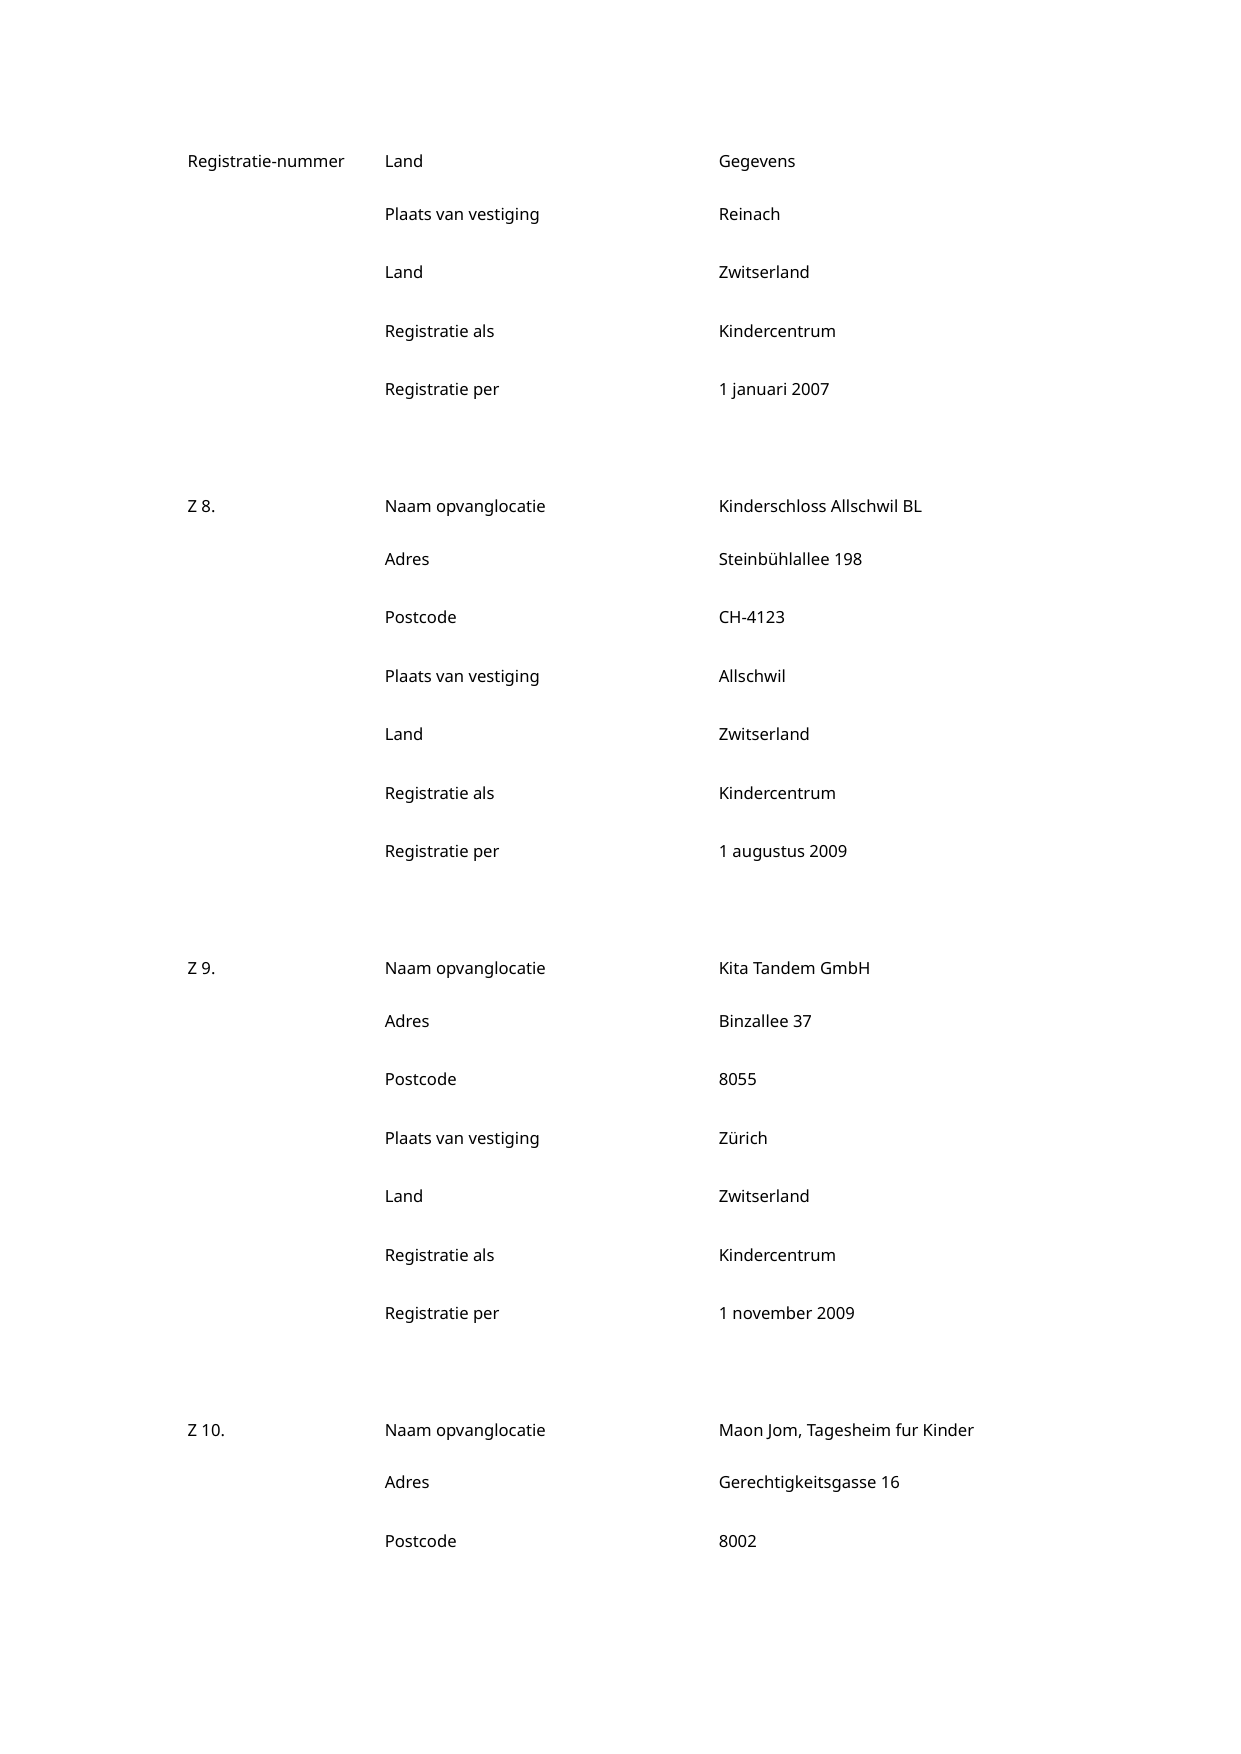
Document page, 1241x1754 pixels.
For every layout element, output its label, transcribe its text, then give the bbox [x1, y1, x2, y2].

table_header Gegevens [719, 150, 1053, 203]
table_cell [188, 781, 384, 840]
table_cell 1 augustus 2009 [719, 840, 1053, 898]
table_cell Allschwil [719, 665, 1053, 723]
table_cell [188, 1360, 384, 1418]
table_cell [719, 436, 1053, 495]
table_cell Binzallee 37 [719, 1009, 1053, 1068]
table_cell Registratie per [385, 1302, 718, 1360]
table_cell Registratie per [385, 840, 718, 898]
table_cell CH-4123 [719, 606, 1053, 664]
table_cell [188, 606, 384, 664]
table_cell [188, 261, 384, 319]
table_cell Kindercentrum [719, 781, 1053, 840]
table_cell Registratie per [385, 378, 718, 436]
table_cell Naam opvanglocatie [385, 1419, 718, 1471]
table_cell 8055 [719, 1068, 1053, 1126]
table_cell 1 november 2009 [719, 1302, 1053, 1360]
table_cell Land [385, 1185, 718, 1243]
table_cell [188, 548, 384, 606]
table_cell Registratie als [385, 320, 718, 378]
table_cell Postcode [385, 1068, 718, 1126]
table_cell [188, 840, 384, 898]
table_cell [188, 723, 384, 781]
table_cell [188, 378, 384, 436]
table_cell [188, 1185, 384, 1243]
table_cell Kindercentrum [719, 1243, 1053, 1302]
table_header Land [385, 150, 718, 203]
table_cell Adres [385, 1471, 718, 1529]
table_cell Adres [385, 548, 718, 606]
table_cell [385, 898, 718, 957]
table_cell Z 10. [188, 1419, 384, 1471]
table_cell 8002 [719, 1530, 1053, 1588]
table_cell Kindercentrum [719, 320, 1053, 378]
table_cell Maon Jom, Tagesheim fur Kinder [719, 1419, 1053, 1471]
table_cell [188, 1471, 384, 1529]
table_cell [188, 898, 384, 957]
table_cell Registratie als [385, 1243, 718, 1302]
table_cell Steinbühlallee 198 [719, 548, 1053, 606]
table_cell [188, 1243, 384, 1302]
table_cell Postcode [385, 606, 718, 664]
table_cell [385, 1360, 718, 1418]
table_cell [188, 665, 384, 723]
table_cell Plaats van vestiging [385, 665, 718, 723]
table_cell [188, 436, 384, 495]
table_cell Land [385, 261, 718, 319]
table_cell Zürich [719, 1126, 1053, 1185]
table_cell [188, 203, 384, 261]
table_cell [385, 436, 718, 495]
table_cell [188, 1126, 384, 1185]
table_header Registratie-nummer [188, 150, 384, 203]
table_cell Gerechtigkeitsgasse 16 [719, 1471, 1053, 1529]
table_cell Reinach [719, 203, 1053, 261]
table_cell Zwitserland [719, 261, 1053, 319]
table_cell Naam opvanglocatie [385, 495, 718, 548]
table_cell Kita Tandem GmbH [719, 957, 1053, 1009]
table_cell [188, 320, 384, 378]
table_cell Plaats van vestiging [385, 1126, 718, 1185]
table_cell [188, 1068, 384, 1126]
table_cell Zwitserland [719, 1185, 1053, 1243]
table_cell 1 januari 2007 [719, 378, 1053, 436]
table_cell Zwitserland [719, 723, 1053, 781]
table_cell Land [385, 723, 718, 781]
table_cell Postcode [385, 1530, 718, 1588]
table_cell Z 9. [188, 957, 384, 1009]
table_cell Naam opvanglocatie [385, 957, 718, 1009]
table_cell [719, 1360, 1053, 1418]
table_cell Z 8. [188, 495, 384, 548]
table_cell [188, 1009, 384, 1068]
table_cell [719, 898, 1053, 957]
table_cell Registratie als [385, 781, 718, 840]
table_cell Plaats van vestiging [385, 203, 718, 261]
table_cell Adres [385, 1009, 718, 1068]
table_cell Kinderschloss Allschwil BL [719, 495, 1053, 548]
table_cell [188, 1530, 384, 1588]
table_cell [188, 1302, 384, 1360]
